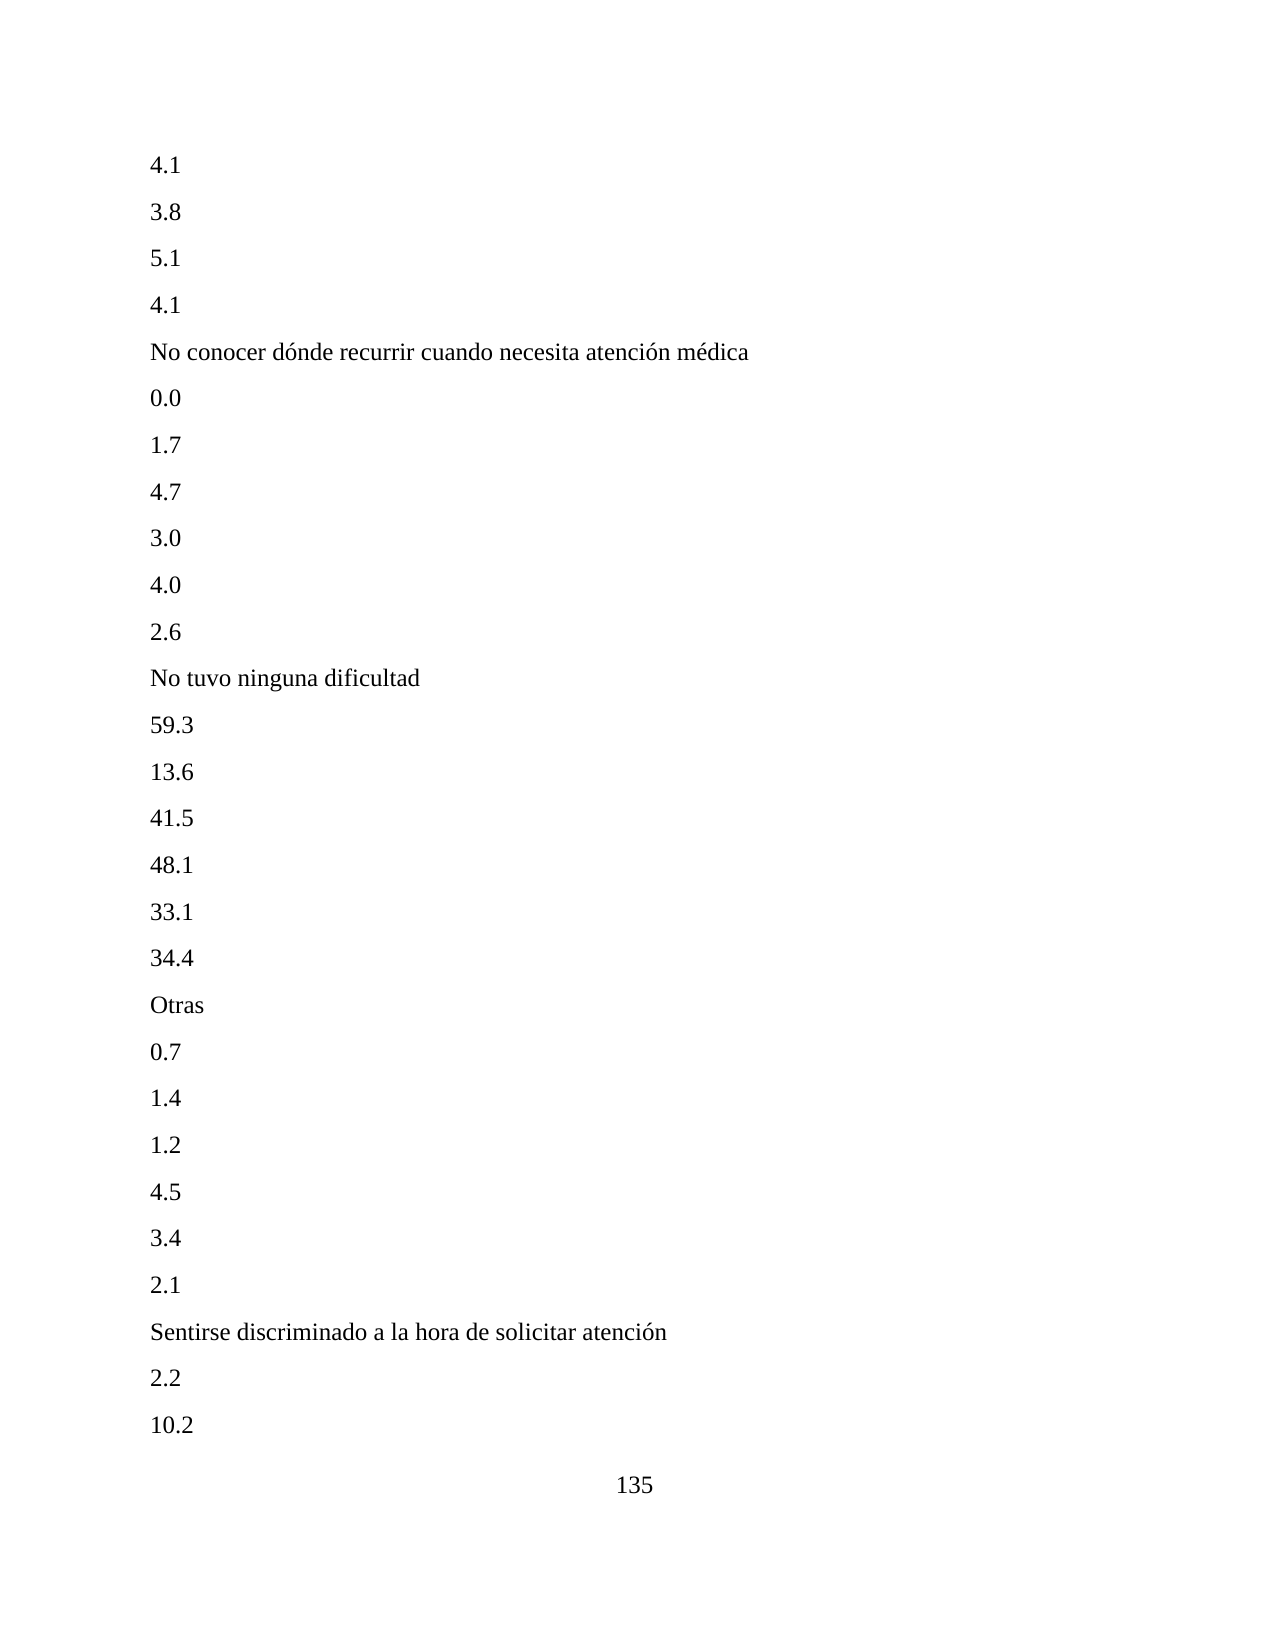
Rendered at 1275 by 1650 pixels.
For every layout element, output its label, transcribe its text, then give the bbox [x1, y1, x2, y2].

text 5.1 [150, 243, 1125, 272]
text 1.2 [150, 1130, 1125, 1159]
text 4.1 [150, 290, 1125, 319]
text 2.2 [150, 1363, 1125, 1392]
text 4.7 [150, 477, 1125, 505]
text 4.5 [150, 1177, 1125, 1205]
text 0.0 [150, 383, 1125, 412]
text 3.4 [150, 1223, 1125, 1252]
text 13.6 [150, 757, 1125, 785]
text 0.7 [150, 1037, 1125, 1065]
text 4.0 [150, 570, 1125, 599]
text 3.0 [150, 523, 1125, 552]
text 41.5 [150, 803, 1125, 832]
text 4.1 [150, 150, 1125, 179]
text 3.8 [150, 197, 1125, 225]
text 59.3 [150, 710, 1125, 739]
text 1.7 [150, 430, 1125, 459]
text Otras [150, 990, 1125, 1019]
text 1.4 [150, 1083, 1125, 1112]
text 10.2 [150, 1410, 1125, 1439]
text No conocer dónde recurrir cuando necesita atención médica [150, 337, 1125, 365]
text 34.4 [150, 943, 1125, 972]
text No tuvo ninguna dificultad [150, 663, 1125, 692]
text 33.1 [150, 897, 1125, 925]
text 2.1 [150, 1270, 1125, 1299]
text Sentirse discriminado a la hora de solicitar atención [150, 1317, 1125, 1345]
text 48.1 [150, 850, 1125, 879]
text 2.6 [150, 617, 1125, 645]
